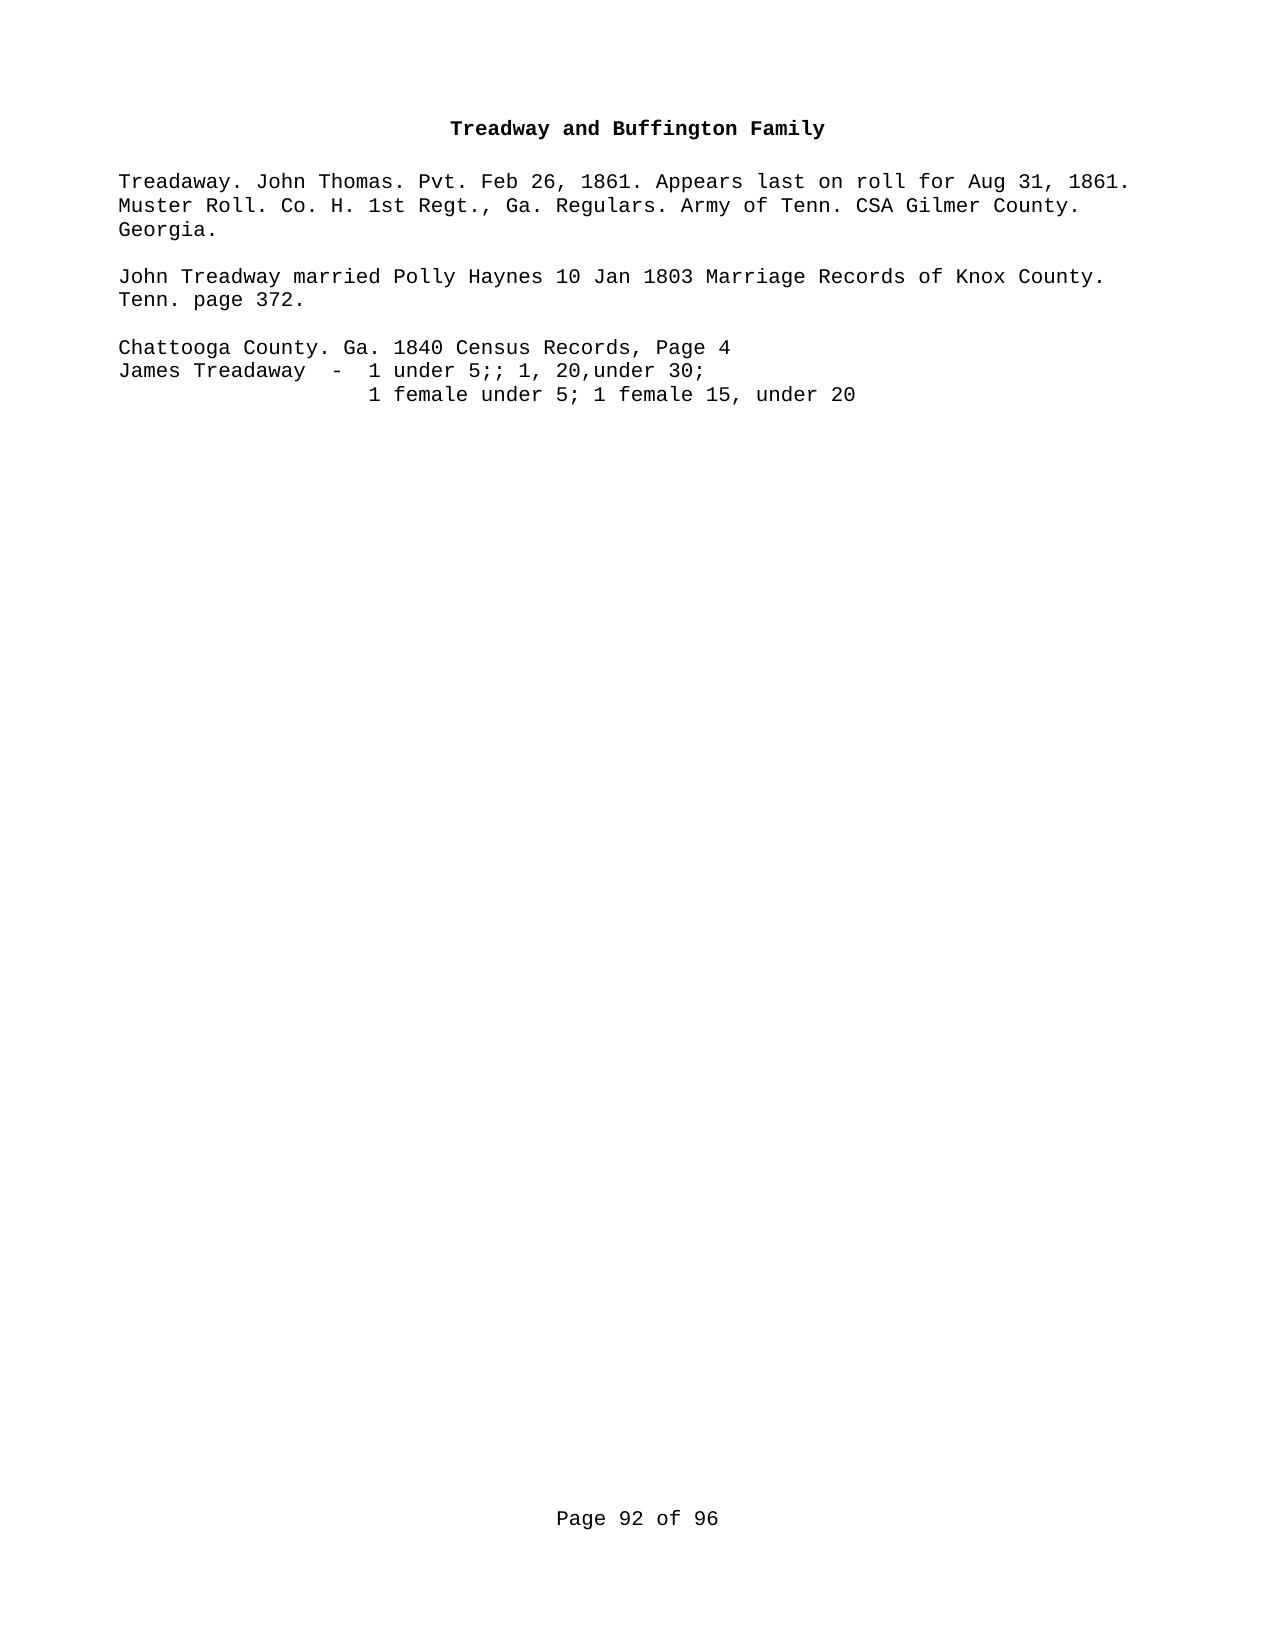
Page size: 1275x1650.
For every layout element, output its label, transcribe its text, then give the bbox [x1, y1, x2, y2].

text James Treadaway - 1 under 5;; 1, 20,under 30; [118, 360, 1157, 384]
text 1 female under 5; 1 female 15, under 20 [118, 384, 1157, 408]
text Treadaway. John Thomas. Pvt. Feb 26, 1861. Appears last on roll for Aug 31, 1861. Muster Roll. Co. H. 1st Regt., Ga. Regulars. Army of Tenn. CSA Gilmer County. Georgia. [118, 171, 1157, 242]
text John Treadway married Polly Haynes 10 Jan 1803 Marriage Records of Knox County. Tenn. page 372. [118, 266, 1157, 313]
text Chattooga County. Ga. 1840 Census Records, Page 4 [118, 337, 1157, 360]
